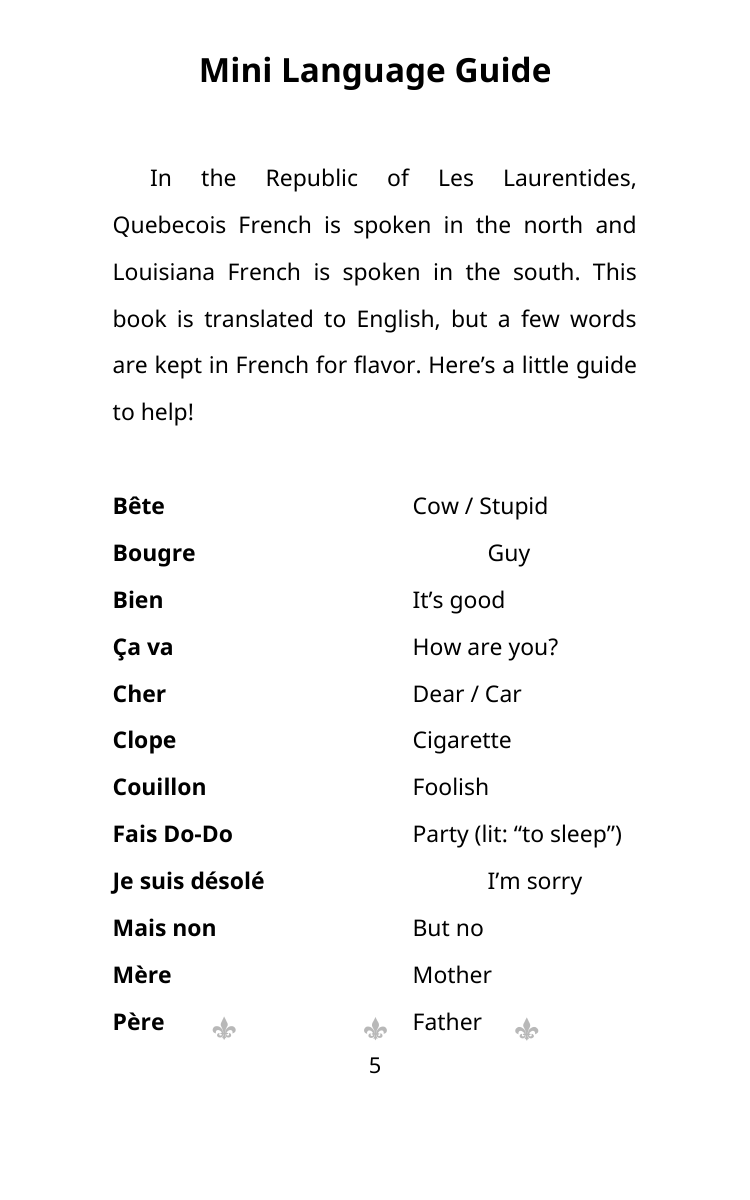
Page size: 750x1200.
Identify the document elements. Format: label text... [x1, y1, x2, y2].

text Couillon Foolish [112, 771, 637, 802]
text Je suis désolé I’m sorry [112, 865, 637, 896]
text Bien It’s good [112, 584, 637, 615]
text Bougre Guy [112, 537, 637, 568]
text Cher Dear / Car [112, 677, 637, 709]
text Fais Do-Do Party (lit: “to sleep”) [112, 818, 637, 849]
text Père Father [112, 1006, 637, 1037]
text Bête Cow / Stupid [112, 490, 637, 521]
text Clope Cigarette [112, 724, 637, 756]
text Ça va How are you? [112, 631, 637, 662]
subtitle Mini Language Guide [112, 47, 637, 92]
text Mais non But no [112, 912, 637, 943]
text In the Republic of Les Laurentides, Quebecois French is spoken in the north and Louisiana French is spoken in the south. This book is translated to English, but a few words are kept in French for flavor. Here’s a little guide to help! [112, 162, 637, 427]
text Mère Mother [112, 959, 637, 990]
